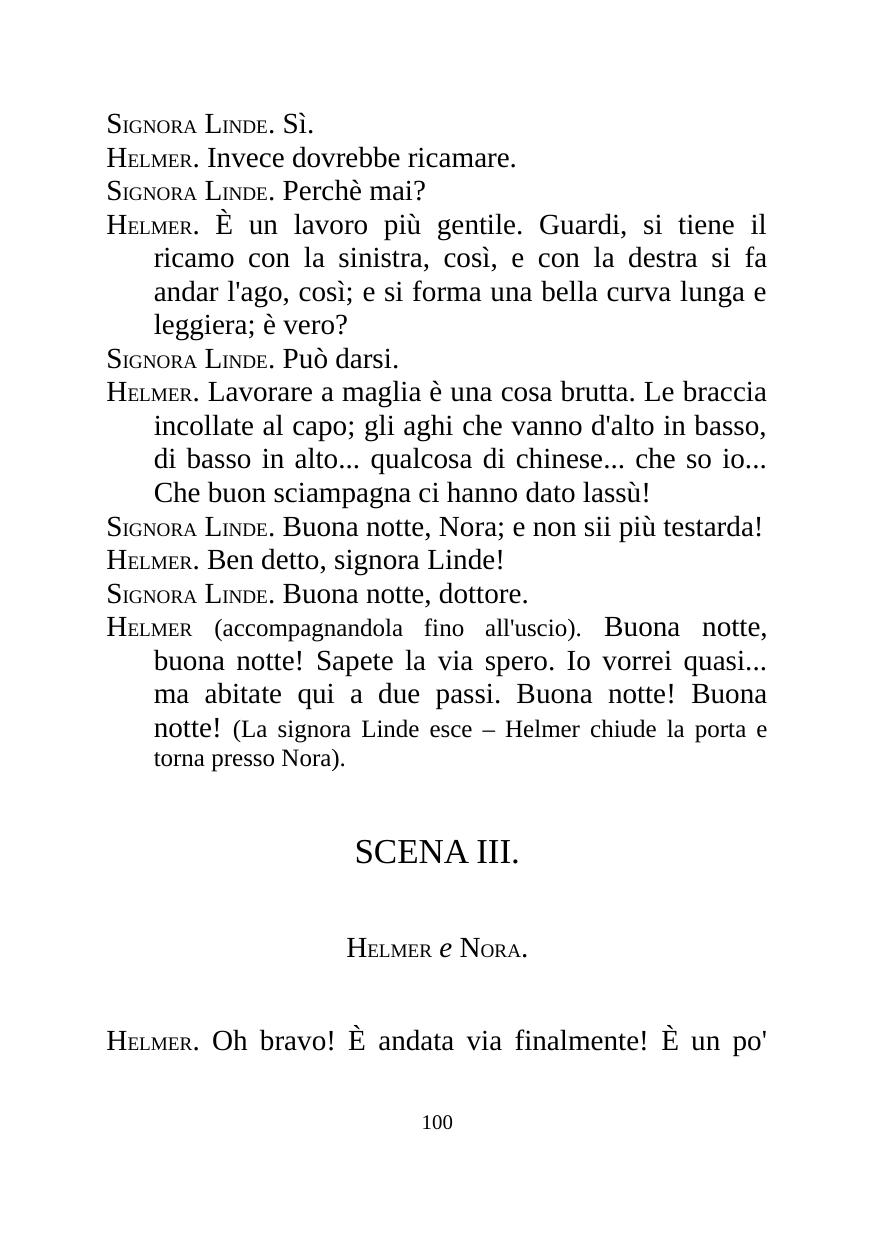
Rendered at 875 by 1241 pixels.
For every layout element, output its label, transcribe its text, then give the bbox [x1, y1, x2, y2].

text Signora Linde. Sì. [106, 106, 768, 140]
text Helmer. È un lavoro più gentile. Guardi, si tiene il ricamo con la sinistra, così, e con la destra si fa andar l'ago, così; e si forma una bella curva lunga e leggiera; è vero? [106, 207, 768, 341]
text Helmer. Oh bravo! È andata via finalmente! È un po' [106, 1023, 768, 1057]
subtitle SCENA III. [106, 831, 768, 872]
text Helmer. Invece dovrebbe ricamare. [106, 140, 768, 173]
text Helmer. Ben detto, signora Linde! [106, 542, 768, 576]
text Signora Linde. Può darsi. [106, 341, 768, 374]
text Helmer (accompagnandola fino all'uscio). Buona notte, buona notte! Sapete la via spero. Io vorrei quasi... ma abitate qui a due passi. Buona notte! Buona notte! (La signora Linde esce – Helmer chiude la porta e torna presso Nora). [106, 609, 768, 772]
text Helmer. Lavorare a maglia è una cosa brutta. Le braccia incollate al capo; gli aghi che vanno d'alto in basso, di basso in alto... qualcosa di chinese... che so io... Che buon sciampagna ci hanno dato lassù! [106, 374, 768, 509]
text Signora Linde. Perchè mai? [106, 173, 768, 207]
text Signora Linde. Buona notte, Nora; e non sii più testarda! [106, 509, 768, 542]
text Signora Linde. Buona notte, dottore. [106, 576, 768, 609]
text Helmer e Nora. [106, 931, 768, 964]
